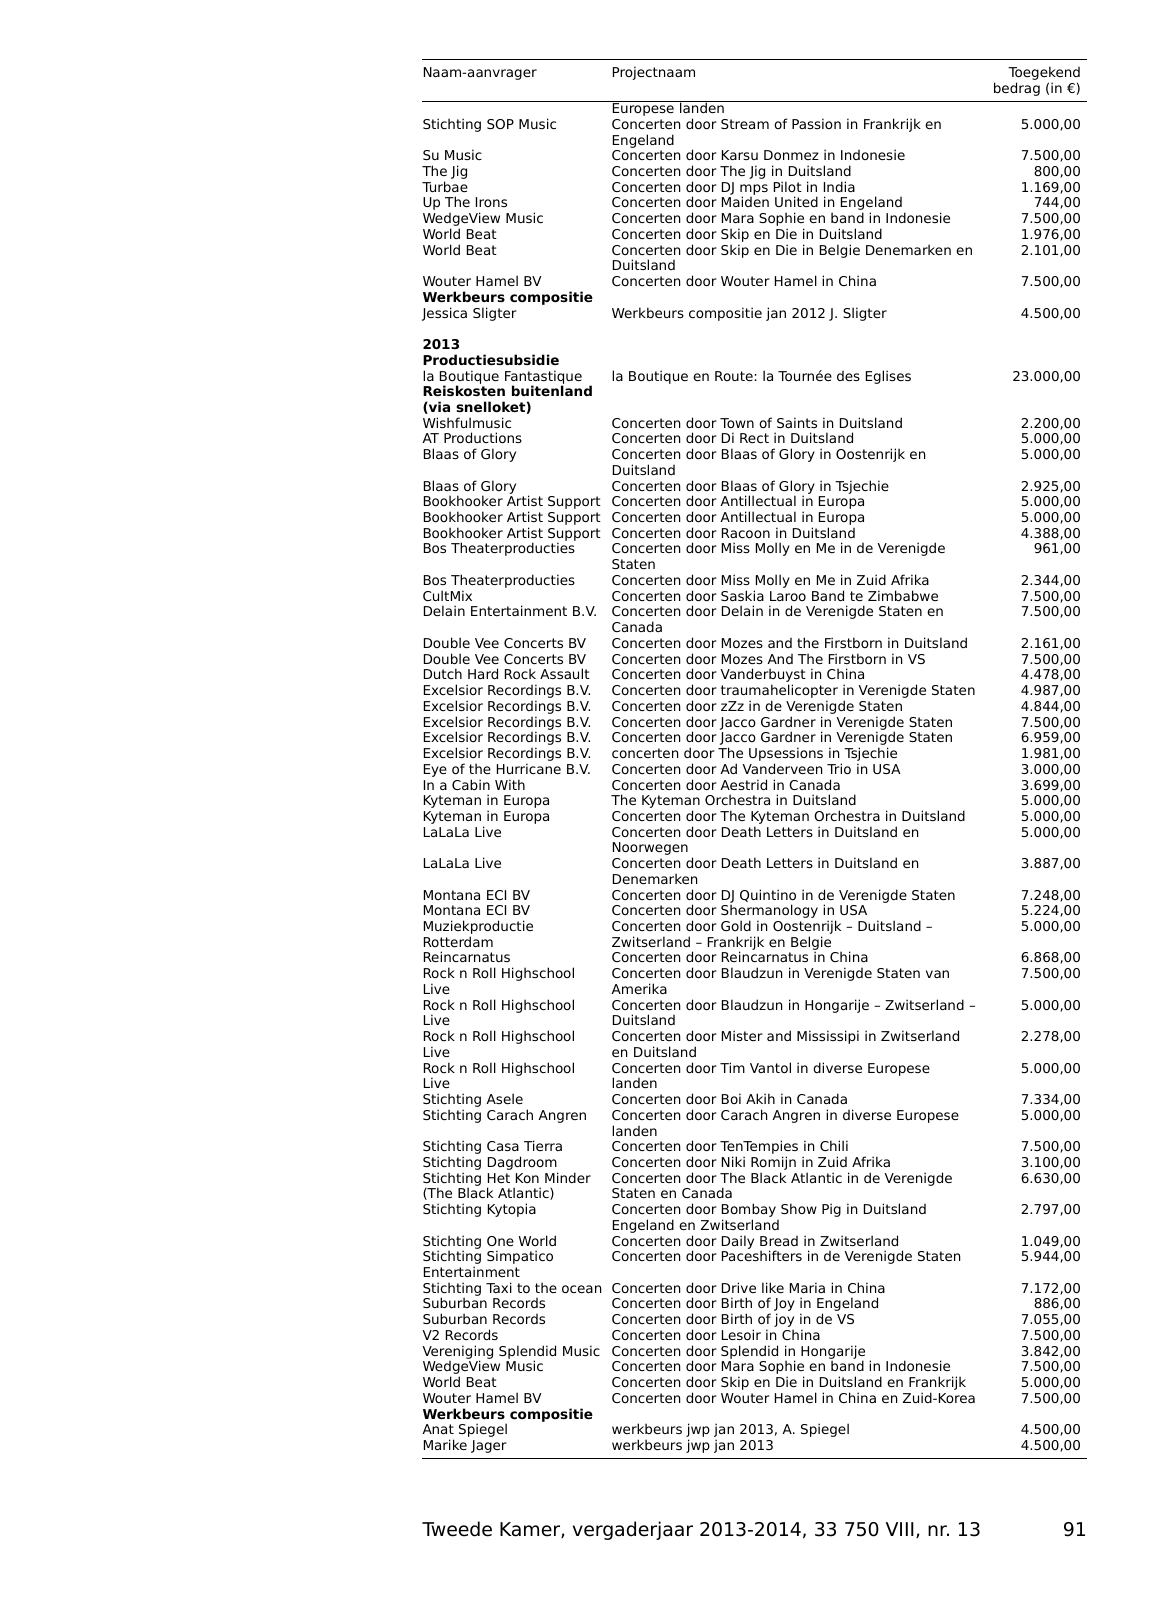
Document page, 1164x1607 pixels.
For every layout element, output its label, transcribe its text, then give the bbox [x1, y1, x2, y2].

table_cell Concerten door TenTempies in Chili [606, 1139, 982, 1155]
table_cell Blaas of Glory [422, 447, 606, 478]
table_cell 2.925,00 [983, 479, 1087, 494]
table_cell Turbae [422, 180, 606, 195]
table_cell 4.987,00 [983, 683, 1087, 699]
table_cell Jessica Sligter [422, 305, 606, 321]
table_cell 5.944,00 [983, 1249, 1087, 1281]
table_cell Concerten door Miss Molly en Me in Zuid Afrika [606, 573, 982, 588]
table_cell Vereniging Splendid Music [422, 1344, 606, 1359]
table_cell Suburban Records [422, 1296, 606, 1312]
table_cell Up The Irons [422, 195, 606, 211]
table_cell World Beat [422, 243, 606, 274]
table_cell Concerten door Birth of Joy in Engeland [606, 1296, 982, 1312]
table_cell 3.000,00 [983, 762, 1087, 777]
table_cell Europese landen [606, 102, 982, 117]
table_cell Concerten door Blaudzun in Verenigde Staten van Amerika [606, 966, 982, 997]
table_cell 5.000,00 [983, 793, 1087, 809]
table_cell Bos Theaterproducties [422, 541, 606, 573]
table_cell 4.500,00 [983, 305, 1087, 321]
table_cell Su Music [422, 148, 606, 164]
table_cell [983, 1406, 1087, 1422]
table_cell Double Vee Concerts BV [422, 636, 606, 651]
table_cell 6.630,00 [983, 1171, 1087, 1202]
table_cell Concerten door Stream of Passion in Frankrijk en Engeland [606, 117, 982, 148]
table_cell Rock n Roll Highschool Live [422, 966, 606, 997]
table_header Naam-aanvrager [422, 60, 606, 101]
table_cell 7.500,00 [983, 274, 1087, 290]
table_cell 5.000,00 [983, 117, 1087, 148]
table_cell 961,00 [983, 541, 1087, 573]
table_cell Concerten door Miss Molly en Me in de Verenigde Staten [606, 541, 982, 573]
table_cell 7.055,00 [983, 1312, 1087, 1328]
table_cell Montana ECI BV [422, 888, 606, 903]
table_cell Concerten door traumahelicopter in Verenigde Staten [606, 683, 982, 699]
table_cell Stichting Taxi to the ocean [422, 1281, 606, 1296]
table_cell 5.000,00 [983, 1060, 1087, 1092]
table_cell 744,00 [983, 195, 1087, 211]
table_cell 23.000,00 [983, 368, 1087, 384]
table_cell 5.000,00 [983, 809, 1087, 824]
table_cell Concerten door Lesoir in China [606, 1328, 982, 1343]
table_cell Concerten door Antillectual in Europa [606, 494, 982, 510]
table_cell 7.500,00 [983, 1328, 1087, 1343]
table_cell V2 Records [422, 1328, 606, 1343]
table_cell Concerten door Daily Bread in Zwitserland [606, 1234, 982, 1249]
table_cell Bookhooker Artist Support [422, 494, 606, 510]
table_cell Concerten door Racoon in Duitsland [606, 526, 982, 541]
table_cell Concerten door Drive like Maria in China [606, 1281, 982, 1296]
table_cell 5.000,00 [983, 494, 1087, 510]
table_cell Productiesubsidie [422, 353, 606, 368]
table_cell AT Productions [422, 431, 606, 447]
table_cell Concerten door Skip en Die in Duitsland [606, 227, 982, 242]
table_cell Concerten door Mara Sophie en band in Indonesie [606, 1359, 982, 1375]
table_cell The Jig [422, 164, 606, 179]
table_cell Concerten door Antillectual in Europa [606, 510, 982, 526]
table_cell Concerten door Blaudzun in Hongarije – Zwitserland – Duitsland [606, 998, 982, 1029]
table_cell Bos Theaterproducties [422, 573, 606, 588]
table_cell 886,00 [983, 1296, 1087, 1312]
table_cell Concerten door Skip en Die in Belgie Denemarken en Duitsland [606, 243, 982, 274]
table_header Projectnaam [606, 60, 982, 101]
table_cell 7.500,00 [983, 966, 1087, 997]
table_cell Stichting Carach Angren [422, 1108, 606, 1139]
table_cell 1.169,00 [983, 180, 1087, 195]
table_cell 3.842,00 [983, 1344, 1087, 1359]
table_cell Concerten door Town of Saints in Duitsland [606, 416, 982, 431]
table_cell 7.500,00 [983, 1359, 1087, 1375]
table_cell Concerten door Wouter Hamel in China en Zuid-Korea [606, 1391, 982, 1406]
table_cell 7.500,00 [983, 1139, 1087, 1155]
table_cell Stichting One World [422, 1234, 606, 1249]
table_cell Stichting Simpatico Entertainment [422, 1249, 606, 1281]
table_cell Concerten door The Black Atlantic in de Verenigde Staten en Canada [606, 1171, 982, 1202]
table_cell werkbeurs jwp jan 2013 [606, 1438, 982, 1458]
table_cell Werkbeurs compositie [422, 290, 606, 305]
table_cell Concerten door The Kyteman Orchestra in Duitsland [606, 809, 982, 824]
table_cell Bookhooker Artist Support [422, 510, 606, 526]
table_cell [606, 1406, 982, 1422]
table_cell World Beat [422, 1375, 606, 1391]
table_cell Concerten door Delain in de Verenigde Staten en Canada [606, 604, 982, 636]
table_cell [606, 290, 982, 305]
table_cell 7.500,00 [983, 148, 1087, 164]
table_cell 7.500,00 [983, 1391, 1087, 1406]
table_cell Concerten door Shermanology in USA [606, 903, 982, 919]
table_cell Concerten door Ad Vanderveen Trio in USA [606, 762, 982, 777]
table_cell Concerten door Bombay Show Pig in Duitsland Engeland en Zwitserland [606, 1202, 982, 1233]
table_cell Concerten door Jacco Gardner in Verenigde Staten [606, 714, 982, 730]
table_cell 5.000,00 [983, 510, 1087, 526]
table_cell 2013 [422, 337, 606, 353]
table_cell 2.344,00 [983, 573, 1087, 588]
table_cell Concerten door Karsu Donmez in Indonesie [606, 148, 982, 164]
table_cell Concerten door Skip en Die in Duitsland en Frankrijk [606, 1375, 982, 1391]
table_cell 2.797,00 [983, 1202, 1087, 1233]
table_cell 2.161,00 [983, 636, 1087, 651]
table_cell Stichting Asele [422, 1092, 606, 1108]
table_cell 800,00 [983, 164, 1087, 179]
table_cell 5.000,00 [983, 447, 1087, 478]
table_cell [606, 353, 982, 368]
table_cell 7.500,00 [983, 714, 1087, 730]
table_cell Eye of the Hurricane B.V. [422, 762, 606, 777]
table_cell Concerten door Vanderbuyst in China [606, 667, 982, 683]
table_cell Dutch Hard Rock Assault [422, 667, 606, 683]
table_cell 3.100,00 [983, 1155, 1087, 1171]
table_cell 5.000,00 [983, 998, 1087, 1029]
table_cell 7.248,00 [983, 888, 1087, 903]
table_cell Wouter Hamel BV [422, 274, 606, 290]
table_cell Stichting Kytopia [422, 1202, 606, 1233]
table_cell Wouter Hamel BV [422, 1391, 606, 1406]
table_cell CultMix [422, 589, 606, 604]
table_cell Concerten door Mozes And The Firstborn in VS [606, 651, 982, 667]
table_cell Concerten door Mister and Mississipi in Zwitserland en Duitsland [606, 1029, 982, 1060]
table_cell Concerten door Mara Sophie en band in Indonesie [606, 211, 982, 227]
table_cell Concerten door Gold in Oostenrijk – Duitsland – Zwitserland – Frankrijk en Belgie [606, 919, 982, 950]
table_cell 4.388,00 [983, 526, 1087, 541]
table_cell Excelsior Recordings B.V. [422, 683, 606, 699]
table_cell [983, 337, 1087, 353]
table_cell Concerten door DJ Quintino in de Verenigde Staten [606, 888, 982, 903]
table_cell 3.699,00 [983, 777, 1087, 793]
table_cell Concerten door zZz in de Verenigde Staten [606, 699, 982, 714]
table_cell WedgeView Music [422, 211, 606, 227]
table_cell [422, 321, 606, 337]
table_cell 4.500,00 [983, 1422, 1087, 1438]
table_cell la Boutique en Route: la Tournée des Eglises [606, 368, 982, 384]
table_cell 5.000,00 [983, 431, 1087, 447]
table_cell 2.200,00 [983, 416, 1087, 431]
table_cell [983, 321, 1087, 337]
table_cell [983, 102, 1087, 117]
table_cell Rock n Roll Highschool Live [422, 1060, 606, 1092]
table_cell 4.500,00 [983, 1438, 1087, 1458]
table_cell Bookhooker Artist Support [422, 526, 606, 541]
table_cell 2.101,00 [983, 243, 1087, 274]
table_cell Concerten door Death Letters in Duitsland en Denemarken [606, 856, 982, 887]
table_cell Werkbeurs compositie jan 2012 J. Sligter [606, 305, 982, 321]
table_cell Concerten door Blaas of Glory in Tsjechie [606, 479, 982, 494]
table_cell Montana ECI BV [422, 903, 606, 919]
table_cell concerten door The Upsessions in Tsjechie [606, 746, 982, 762]
table_cell Concerten door Di Rect in Duitsland [606, 431, 982, 447]
table_cell Concerten door Reincarnatus in China [606, 950, 982, 966]
table_cell [422, 102, 606, 117]
table_cell 7.500,00 [983, 211, 1087, 227]
table_cell Concerten door DJ mps Pilot in India [606, 180, 982, 195]
table_cell Concerten door Death Letters in Duitsland en Noorwegen [606, 825, 982, 856]
table_cell 5.000,00 [983, 1375, 1087, 1391]
table_cell Marike Jager [422, 1438, 606, 1458]
table_cell 4.478,00 [983, 667, 1087, 683]
table_cell Rock n Roll Highschool Live [422, 998, 606, 1029]
table_cell Excelsior Recordings B.V. [422, 730, 606, 746]
table_cell 5.000,00 [983, 825, 1087, 856]
table_cell Wishfulmusic [422, 416, 606, 431]
table_header Toegekend bedrag (in €) [983, 60, 1087, 101]
table_cell The Kyteman Orchestra in Duitsland [606, 793, 982, 809]
table_cell Concerten door Boi Akih in Canada [606, 1092, 982, 1108]
table_cell WedgeView Music [422, 1359, 606, 1375]
table_cell 7.500,00 [983, 651, 1087, 667]
table_cell Excelsior Recordings B.V. [422, 714, 606, 730]
table_cell [606, 321, 982, 337]
table_cell Stichting SOP Music [422, 117, 606, 148]
table_cell Stichting Dagdroom [422, 1155, 606, 1171]
table_cell 7.172,00 [983, 1281, 1087, 1296]
table_cell Concerten door Splendid in Hongarije [606, 1344, 982, 1359]
table_cell LaLaLa Live [422, 856, 606, 887]
table_cell Suburban Records [422, 1312, 606, 1328]
table_cell 1.981,00 [983, 746, 1087, 762]
table_cell Blaas of Glory [422, 479, 606, 494]
table_cell 6.868,00 [983, 950, 1087, 966]
table_cell Concerten door Maiden United in Engeland [606, 195, 982, 211]
table_cell Concerten door Aestrid in Canada [606, 777, 982, 793]
table_cell [606, 384, 982, 416]
table_cell Concerten door The Jig in Duitsland [606, 164, 982, 179]
table_cell 5.224,00 [983, 903, 1087, 919]
table_cell Concerten door Wouter Hamel in China [606, 274, 982, 290]
table_cell 7.500,00 [983, 589, 1087, 604]
table_cell Concerten door Blaas of Glory in Oostenrijk en Duitsland [606, 447, 982, 478]
table_cell Concerten door Mozes and the Firstborn in Duitsland [606, 636, 982, 651]
table_cell Reiskosten buitenland (via snelloket) [422, 384, 606, 416]
table_cell Reincarnatus [422, 950, 606, 966]
table_cell 4.844,00 [983, 699, 1087, 714]
table_cell 2.278,00 [983, 1029, 1087, 1060]
table_cell Concerten door Jacco Gardner in Verenigde Staten [606, 730, 982, 746]
table_cell Stichting Casa Tierra [422, 1139, 606, 1155]
table_cell Kyteman in Europa [422, 793, 606, 809]
table_cell Werkbeurs compositie [422, 1406, 606, 1422]
table_cell [606, 337, 982, 353]
table_cell Concerten door Paceshifters in de Verenigde Staten [606, 1249, 982, 1281]
table_cell Anat Spiegel [422, 1422, 606, 1438]
table_cell 3.887,00 [983, 856, 1087, 887]
table_cell Excelsior Recordings B.V. [422, 699, 606, 714]
table_cell Concerten door Carach Angren in diverse Europese landen [606, 1108, 982, 1139]
table_cell Concerten door Birth of joy in de VS [606, 1312, 982, 1328]
table_cell Delain Entertainment B.V. [422, 604, 606, 636]
table_cell Concerten door Niki Romijn in Zuid Afrika [606, 1155, 982, 1171]
table_cell 6.959,00 [983, 730, 1087, 746]
table_cell 1.049,00 [983, 1234, 1087, 1249]
table_cell In a Cabin With [422, 777, 606, 793]
table_cell 5.000,00 [983, 1108, 1087, 1139]
table_cell [983, 290, 1087, 305]
table_cell LaLaLa Live [422, 825, 606, 856]
table_cell Stichting Het Kon Minder (The Black Atlantic) [422, 1171, 606, 1202]
table_cell 7.500,00 [983, 604, 1087, 636]
table_cell Concerten door Tim Vantol in diverse Europese landen [606, 1060, 982, 1092]
table_cell Kyteman in Europa [422, 809, 606, 824]
table_cell la Boutique Fantastique [422, 368, 606, 384]
table_cell Excelsior Recordings B.V. [422, 746, 606, 762]
table_cell werkbeurs jwp jan 2013, A. Spiegel [606, 1422, 982, 1438]
table_cell [983, 353, 1087, 368]
table_cell Rock n Roll Highschool Live [422, 1029, 606, 1060]
table_cell Muziekproductie Rotterdam [422, 919, 606, 950]
table_cell World Beat [422, 227, 606, 242]
table_cell [983, 384, 1087, 416]
table_cell Concerten door Saskia Laroo Band te Zimbabwe [606, 589, 982, 604]
table_cell 5.000,00 [983, 919, 1087, 950]
table_cell Double Vee Concerts BV [422, 651, 606, 667]
table_cell 1.976,00 [983, 227, 1087, 242]
table_cell 7.334,00 [983, 1092, 1087, 1108]
